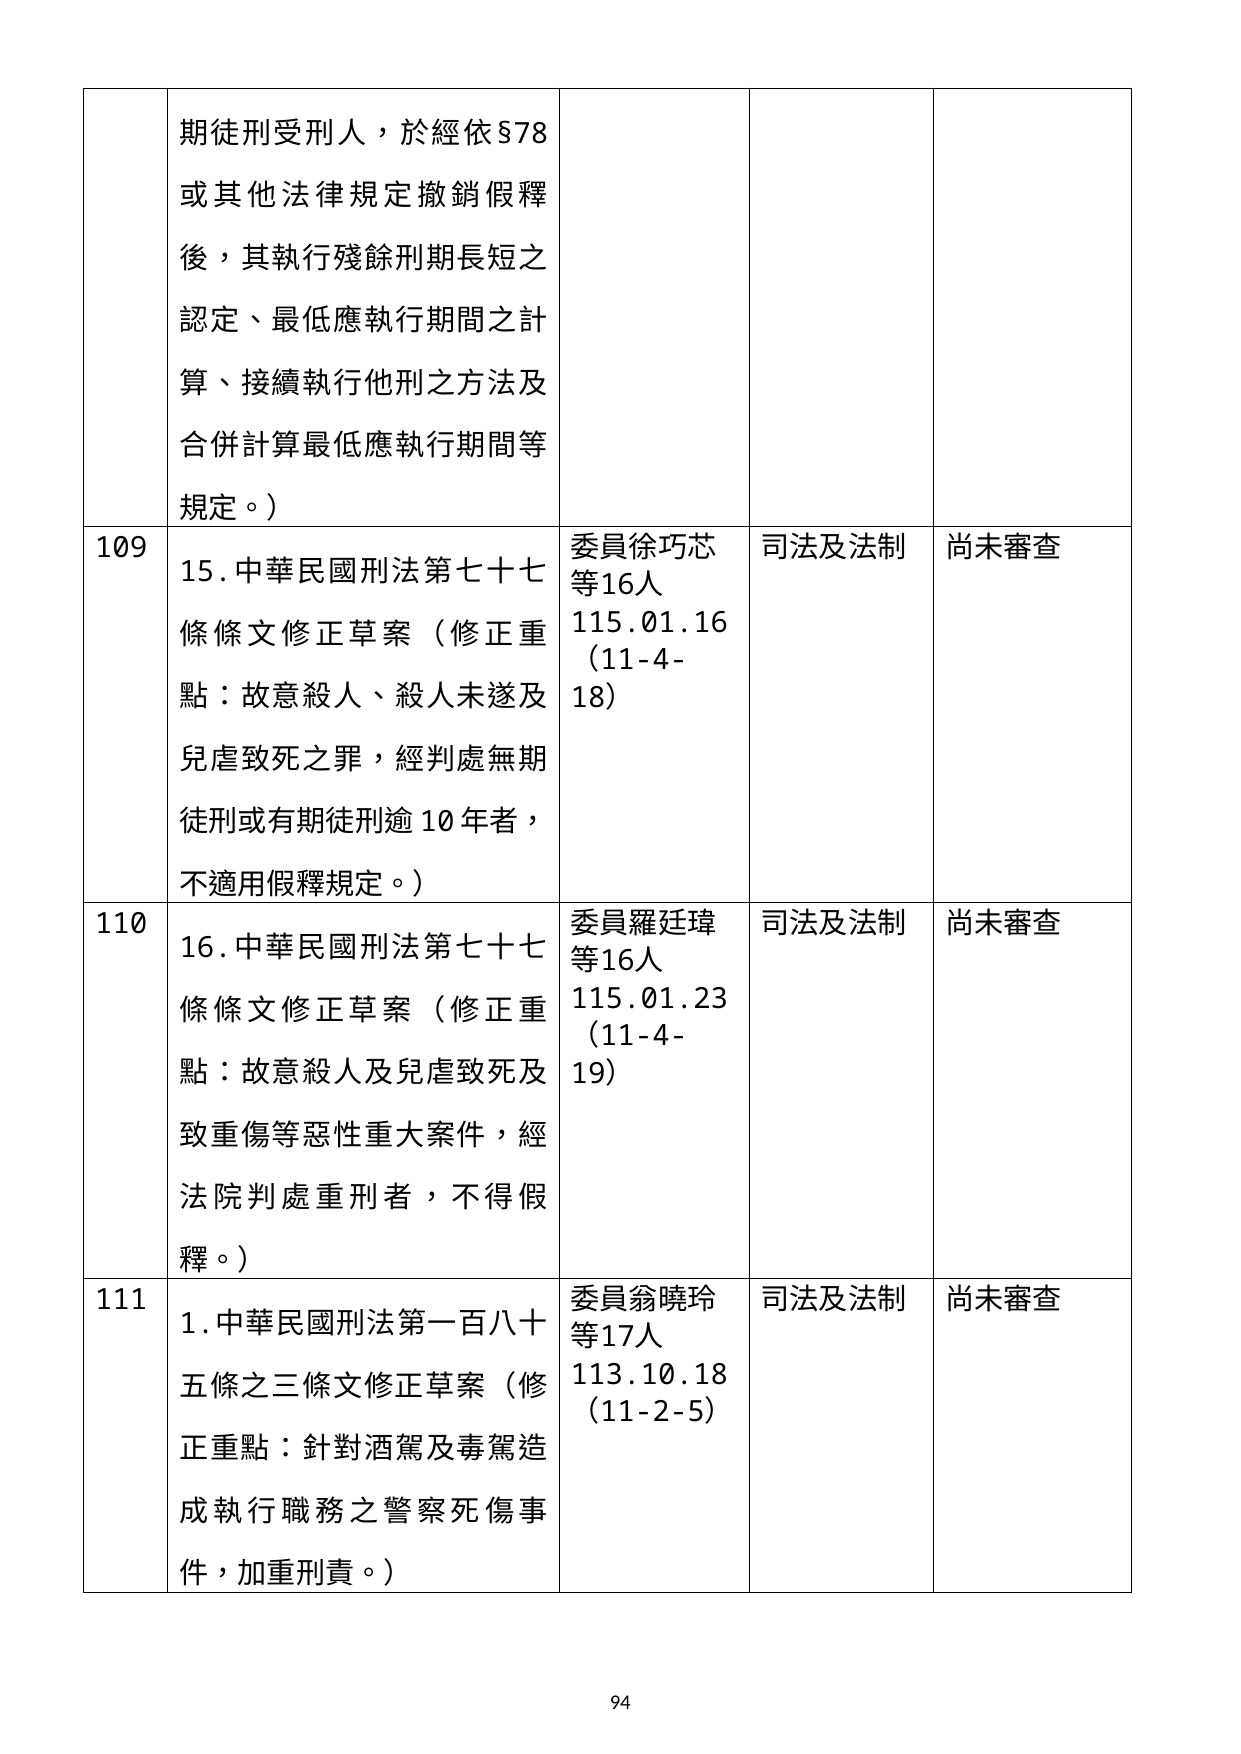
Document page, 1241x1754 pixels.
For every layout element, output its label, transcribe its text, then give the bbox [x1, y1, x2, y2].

table_cell [84, 89, 167, 526]
table_cell 尚未審查 [934, 903, 1131, 1278]
table_cell 尚未審查 [934, 527, 1131, 902]
table_cell 16.中華民國刑法第七十七條條文修正草案（修正重點：故意殺人及兒虐致死及致重傷等惡性重大案件，經法院判處重刑者，不得假釋。） [168, 903, 559, 1278]
table_cell [750, 89, 933, 526]
table_cell 司法及法制 [750, 527, 933, 902]
table_cell 110 [84, 903, 167, 1278]
table_cell [934, 89, 1131, 526]
table_cell [560, 89, 749, 526]
table_cell 委員翁曉玲 等17人 113.10.18 （11-2-5） [560, 1279, 749, 1592]
table_cell 期徒刑受刑人，於經依§78或其他法律規定撤銷假釋後，其執行殘餘刑期長短之認定、最低應執行期間之計算、接續執行他刑之方法及合併計算最低應執行期間等規定。） [168, 89, 559, 526]
table_cell 司法及法制 [750, 1279, 933, 1592]
table_cell 委員徐巧芯 等16人 115.01.16 （11-4-18） [560, 527, 749, 902]
table_cell 委員羅廷瑋 等16人 115.01.23 （11-4-19） [560, 903, 749, 1278]
table_cell 1.中華民國刑法第一百八十五條之三條文修正草案（修正重點：針對酒駕及毒駕造成執行職務之警察死傷事件，加重刑責。） [168, 1279, 559, 1592]
table_cell 司法及法制 [750, 903, 933, 1278]
table_cell 15.中華民國刑法第七十七條條文修正草案（修正重點：故意殺人、殺人未遂及兒虐致死之罪，經判處無期徒刑或有期徒刑逾10年者，不適用假釋規定。） [168, 527, 559, 902]
table_cell 尚未審查 [934, 1279, 1131, 1592]
table_cell 109 [84, 527, 167, 902]
table_cell 111 [84, 1279, 167, 1592]
